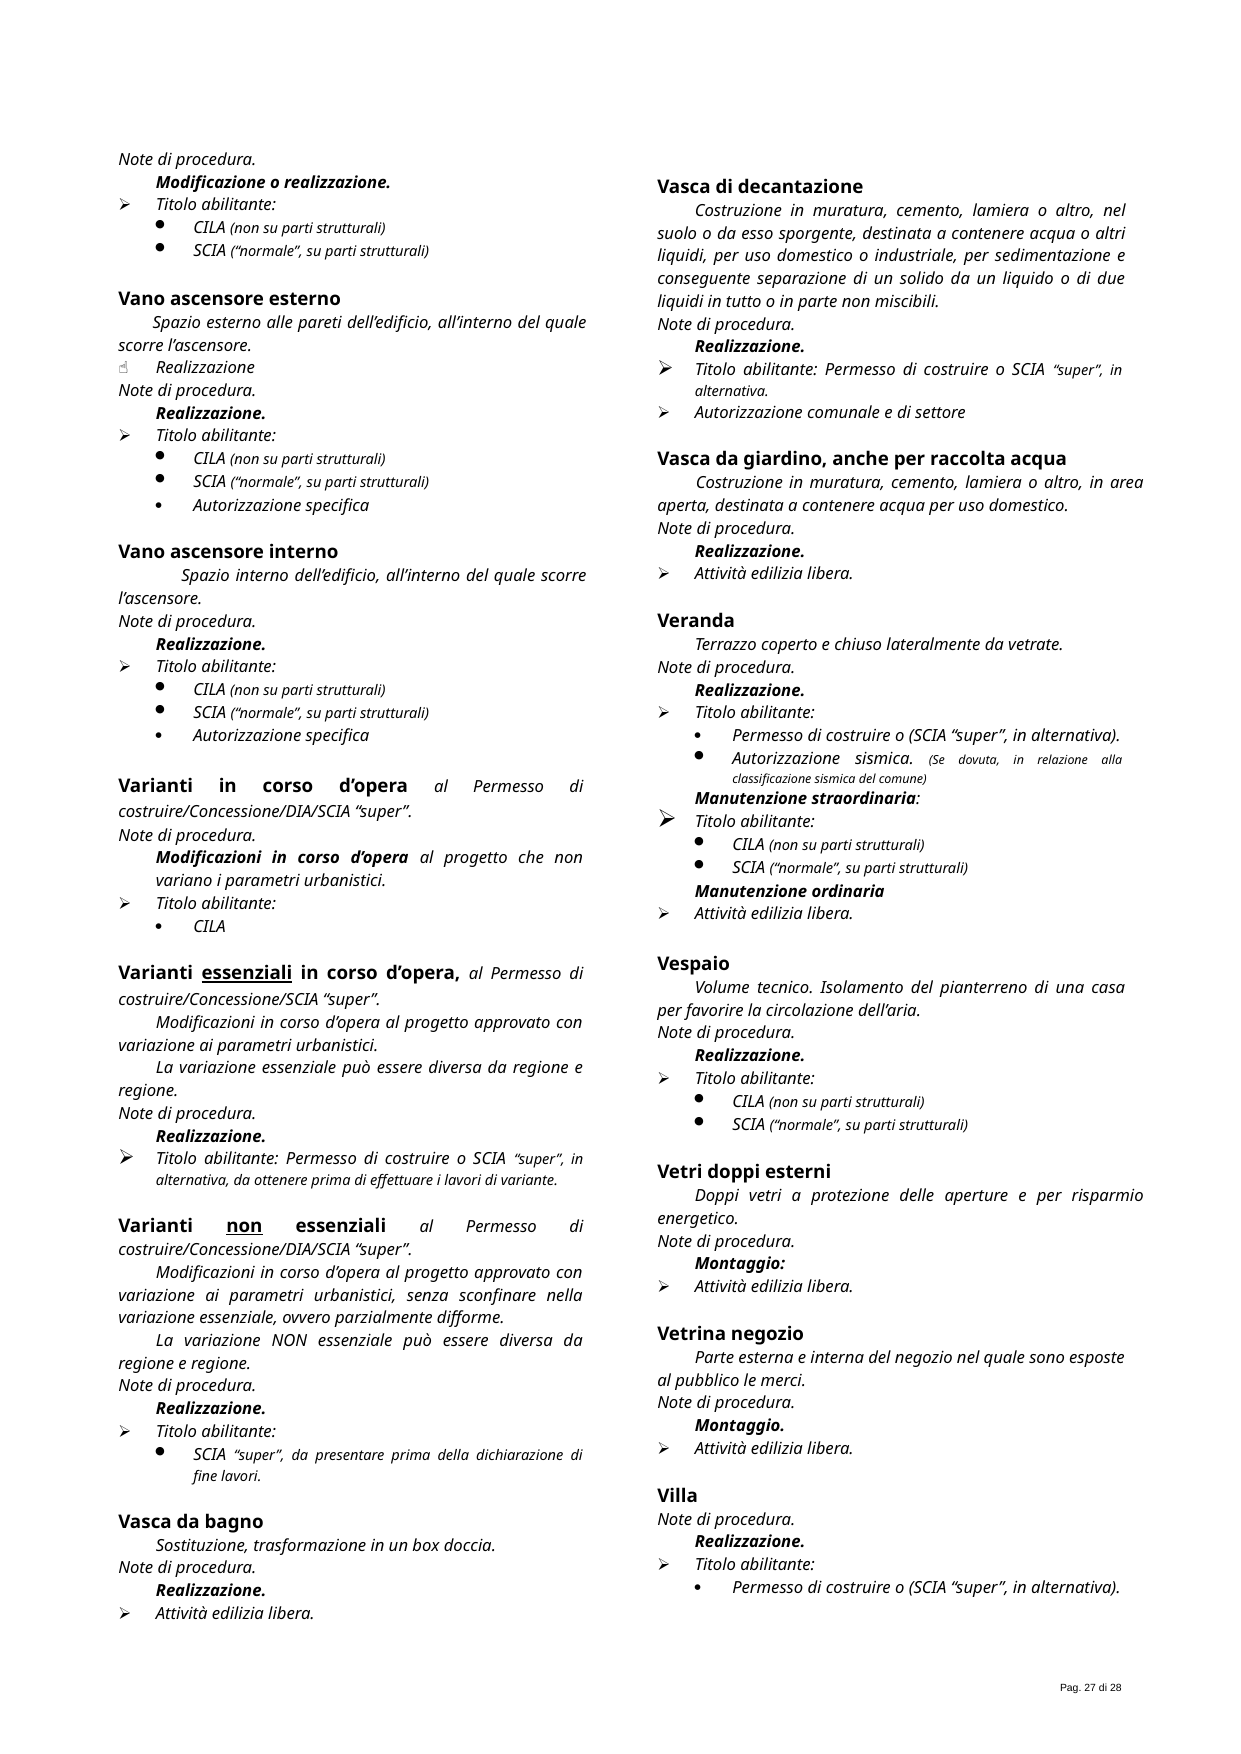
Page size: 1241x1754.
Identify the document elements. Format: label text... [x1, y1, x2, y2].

text Realizzazione. [156, 1124, 583, 1147]
list Titolo abilitante: [118, 655, 583, 678]
title Parte esterna e interna del negozio nel quale sono esposte al pubblico le merci. [657, 1346, 1126, 1391]
title Spazio esterno alle pareti dell’edificio, all’interno del quale scorre l’ascensore. [118, 310, 587, 356]
text Note di procedura. [118, 609, 583, 632]
list Realizzazione [118, 356, 583, 378]
list Modificazioni in corso d’opera al progetto che non variano i parametri urbanistici. [156, 846, 583, 891]
list Attività edilizia libera. [657, 562, 1122, 585]
text Realizzazione. [694, 1530, 1122, 1553]
text Veranda [657, 607, 1122, 633]
text Varianti essenziali in corso d’opera, al Permesso di costruire/Concessione/SCIA “super”. [118, 959, 583, 1011]
title Costruzione in muratura, cemento, lamiera o altro, in area aperta, destinata a contenere acqua per uso domestico. [657, 471, 1144, 517]
list SCIA “super”, da presentare prima della dichiarazione di fine lavori. [156, 1442, 583, 1485]
list Titolo abilitante: Permesso di costruire o SCIA “super”, in alternativa, da ottenere prima di effettuare i lavori di variante. [118, 1147, 583, 1189]
text Note di procedura. [657, 1229, 1122, 1252]
list Autorizzazione comunale e di settore [657, 400, 1122, 423]
list Titolo abilitante: Permesso di costruire o SCIA “super”, in alternativa. [657, 358, 1122, 400]
list Attività edilizia libera. [657, 902, 1132, 924]
text Note di procedura. [118, 378, 583, 401]
list SCIA (“normale”, su parti strutturali) [694, 1112, 1122, 1136]
list CILA [156, 914, 583, 937]
list SCIA (“normale”, su parti strutturali) [156, 470, 583, 493]
list CILA (non su parti strutturali) [156, 216, 583, 239]
list Titolo abilitante: [118, 424, 583, 447]
text Vasca da giardino, anche per raccolta acqua [657, 446, 1122, 471]
text Note di procedura. [657, 1021, 1122, 1044]
title Doppi vetri a protezione delle aperture e per risparmio energetico. [657, 1184, 1144, 1229]
list Permesso di costruire o (SCIA “super”, in alternativa). [694, 1576, 1122, 1598]
text Manutenzione straordinaria: [694, 787, 1122, 809]
text Note di procedura. [118, 1556, 583, 1579]
text Vetrina negozio [657, 1320, 1122, 1346]
list SCIA (“normale”, su parti strutturali) [156, 239, 583, 262]
text Vespaio [657, 950, 1122, 976]
list Titolo abilitante: [657, 1066, 1122, 1089]
text Varianti non essenziali al Permesso di costruire/Concessione/DIA/SCIA “super”. [118, 1212, 583, 1260]
list Titolo abilitante: [118, 193, 583, 216]
text Modificazioni in corso d’opera al progetto approvato con variazione ai parametri urbanistici. [118, 1011, 583, 1056]
text Note di procedura. [657, 312, 1122, 335]
list CILA (non su parti strutturali) [694, 1089, 1122, 1112]
list Titolo abilitante: [657, 809, 1122, 833]
list Realizzazione. [156, 401, 583, 424]
list Titolo abilitante: [657, 701, 1122, 724]
text Vano ascensore interno [118, 538, 583, 564]
list Attività edilizia libera. [657, 1275, 1122, 1297]
text Varianti in corso d’opera al Permesso di costruire/Concessione/DIA/SCIA “super”. [118, 772, 583, 823]
list Titolo abilitante: [657, 1553, 1122, 1576]
text Sostituzione, trasformazione in un box doccia. [156, 1533, 583, 1556]
text Realizzazione. [657, 539, 1122, 562]
text Realizzazione. [694, 678, 1122, 701]
list CILA (non su parti strutturali) [694, 833, 1122, 856]
text Note di procedura. [657, 656, 1122, 678]
text Note di procedura. [657, 517, 1122, 539]
text Note di procedura. [118, 1101, 583, 1124]
text Montaggio: [657, 1252, 1122, 1275]
text Note di procedura. [118, 823, 583, 846]
list Realizzazione. [694, 1044, 1122, 1066]
text La variazione NON essenziale può essere diversa da regione e regione. [118, 1328, 583, 1374]
list Manutenzione ordinaria [694, 879, 1122, 902]
text Vasca da bagno [118, 1508, 583, 1533]
text Villa [657, 1482, 1122, 1507]
text La variazione essenziale può essere diversa da regione e regione. [118, 1056, 583, 1101]
text Vetri doppi esterni [657, 1158, 1122, 1184]
text Note di procedura. [118, 1374, 583, 1397]
text Note di procedura. [118, 148, 583, 170]
text Realizzazione. [694, 335, 1122, 358]
title Volume tecnico. Isolamento del pianterreno di una casa per favorire la circolazione dell’aria. [657, 976, 1126, 1021]
list Titolo abilitante: [118, 891, 583, 914]
text Montaggio. [657, 1414, 1122, 1436]
list SCIA (“normale”, su parti strutturali) [156, 701, 583, 724]
list Realizzazione. [156, 632, 583, 655]
text Modificazioni in corso d’opera al progetto approvato con variazione ai parametri urbanistici, senza sconfinare nella variazione essenziale, ovvero parzialmente difforme. [118, 1260, 583, 1328]
list SCIA (“normale”, su parti strutturali) [694, 856, 1122, 879]
title Spazio interno dell’edificio, all’interno del quale scorre l’ascensore. [118, 564, 587, 609]
title Costruzione in muratura, cemento, lamiera o altro, nel suolo o da esso sporgente, destinata a contenere acqua o altri liquidi, per uso domestico o industriale, per sedimentazione e conseguente separazione di un solido da un liquido o di due liquidi in tutto o in parte non miscibili. [657, 199, 1126, 312]
text Note di procedura. [657, 1391, 1122, 1414]
text Vasca di decantazione [657, 173, 1122, 199]
title Terrazzo coperto e chiuso lateralmente da vetrate. [657, 633, 1130, 656]
list Modificazione o realizzazione. [156, 170, 583, 193]
list Autorizzazione specifica [156, 493, 583, 516]
list Attività edilizia libera. [657, 1436, 1122, 1459]
list Titolo abilitante: [118, 1419, 583, 1442]
list CILA (non su parti strutturali) [156, 447, 583, 470]
text Vano ascensore esterno [118, 285, 583, 310]
list Attività edilizia libera. [118, 1602, 583, 1624]
list Autorizzazione specifica [156, 724, 583, 747]
list CILA (non su parti strutturali) [156, 678, 583, 701]
text Realizzazione. [118, 1579, 583, 1602]
list Autorizzazione sismica. (Se dovuta, in relazione alla classificazione sismica del comune) [694, 746, 1122, 787]
list Permesso di costruire o (SCIA “super”, in alternativa). [694, 724, 1122, 746]
text Note di procedura. [657, 1507, 1122, 1530]
list Realizzazione. [156, 1397, 583, 1419]
